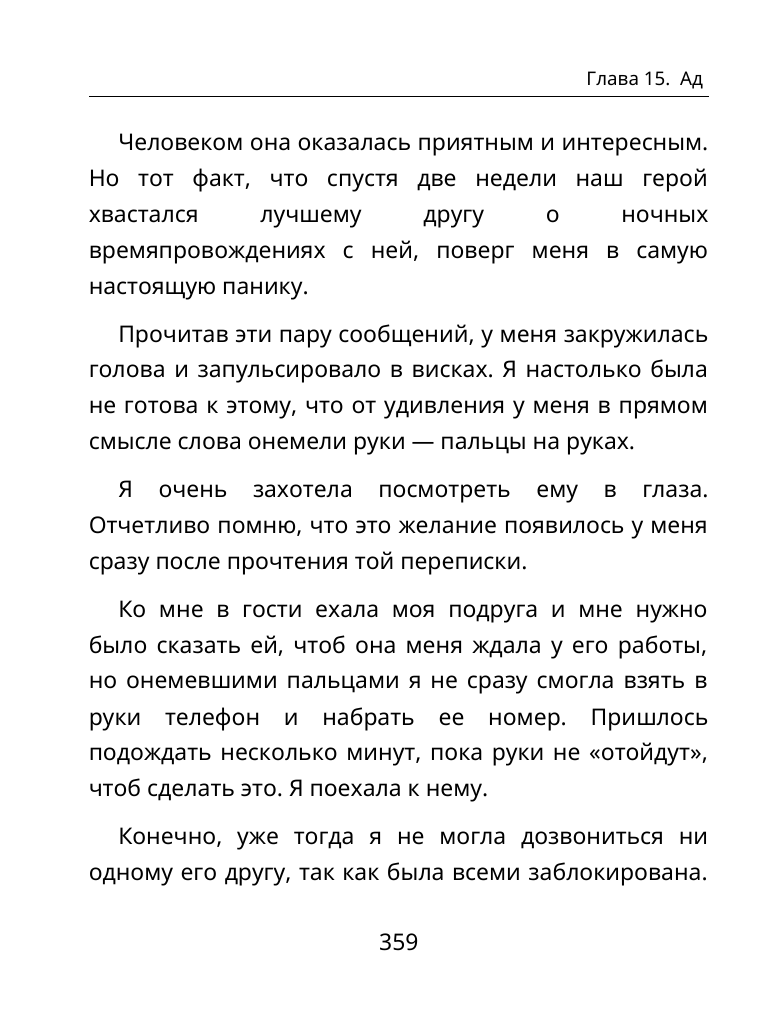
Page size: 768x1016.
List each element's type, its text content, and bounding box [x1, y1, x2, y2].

text Ко мне в гости ехала моя подруга и мне нужно было сказать ей, чтоб она меня ждала у его работы, но онемевшими пальцами я не сразу смогла взять в руки телефон и набрать ее номер. Пришлось подождать несколько минут, пока руки не «отойдут», чтоб сделать это. Я поехала к нему. [88, 593, 709, 803]
text Прочитав эти пару сообщений, у меня закружилась голова и запульсировало в висках. Я настолько была не готова к этому, что от удивления у меня в прямом смысле слова онемели руки — пальцы на руках. [88, 317, 709, 457]
text Конечно, уже тогда я не могла дозвониться ни одному его другу, так как была всеми заблокирована. [88, 820, 709, 887]
text Я очень захотела посмотреть ему в глаза. Отчетливо помню, что это желание появилось у меня сразу после прочтения той переписки. [88, 473, 709, 576]
text Человеком она оказалась приятным и интересным. Но тот факт, что спустя две недели наш герой хвастался лучшему другу о ночных времяпровождениях с ней, поверг меня в самую настоящую панику. [88, 126, 709, 301]
